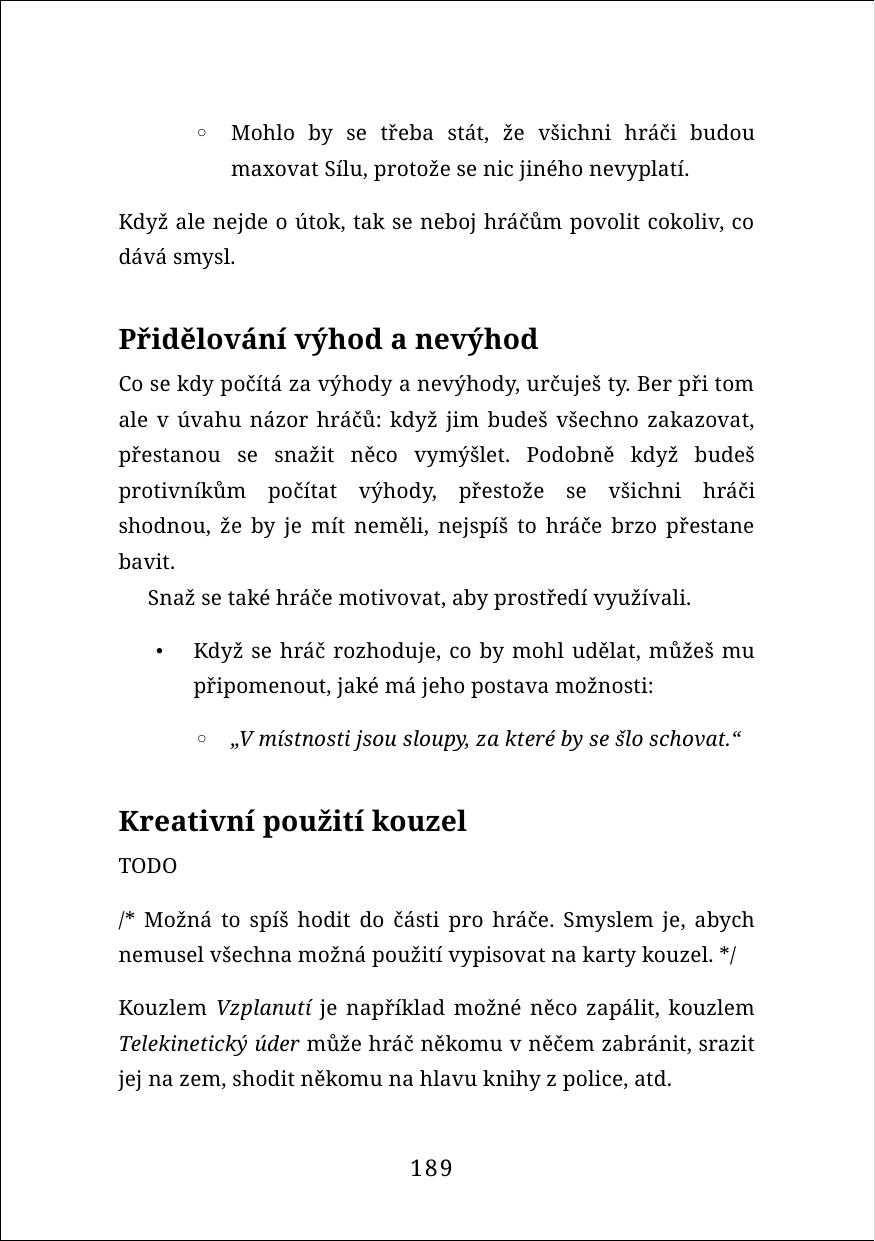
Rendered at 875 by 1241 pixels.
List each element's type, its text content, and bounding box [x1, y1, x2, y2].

subtitle Přidělování výhod a nevýhod [118, 319, 756, 358]
list Když se hráč rozhoduje, co by mohl udělat, můžeš mu připomenout, jaké má jeho postava možnosti: [156, 636, 756, 700]
text Kouzlem Vzplanutí je například možné něco zapálit, kouzlem Telekinetický úder může hráč někomu v něčem zabránit, srazit jej na zem, shodit někomu na hlavu knihy z police, atd. [118, 993, 756, 1093]
list „V místnosti jsou sloupy, za které by se šlo schovat.“ [193, 724, 756, 753]
text TODO [118, 852, 756, 880]
text Když ale nejde o útok, tak se neboj hráčům povolit cokoliv, co dává smysl. [118, 207, 756, 271]
text Co se kdy počítá za výhody a nevýhody, určuješ ty. Ber při tom ale v úvahu názor hráčů: když jim budeš všechno zakazovat, přestanou se snažit něco vymýšlet. Podobně když budeš protivníkům počítat výhody, přestože se všichni hráči shodnou, že by je mít neměli, nejspíš to hráče brzo přestane bavit. Snaž se také hráče motivovat, aby prostředí využívali. [118, 369, 756, 611]
list Mohlo by se třeba stát, že všichni hráči budou maxovat Sílu, protože se nic jiného nevyplatí. [193, 118, 756, 182]
text /* Možná to spíš hodit do části pro hráče. Smyslem je, abych nemusel všechna možná použití vypisovat na karty kouzel. */ [118, 905, 756, 969]
subtitle Kreativní použití kouzel [118, 801, 756, 840]
